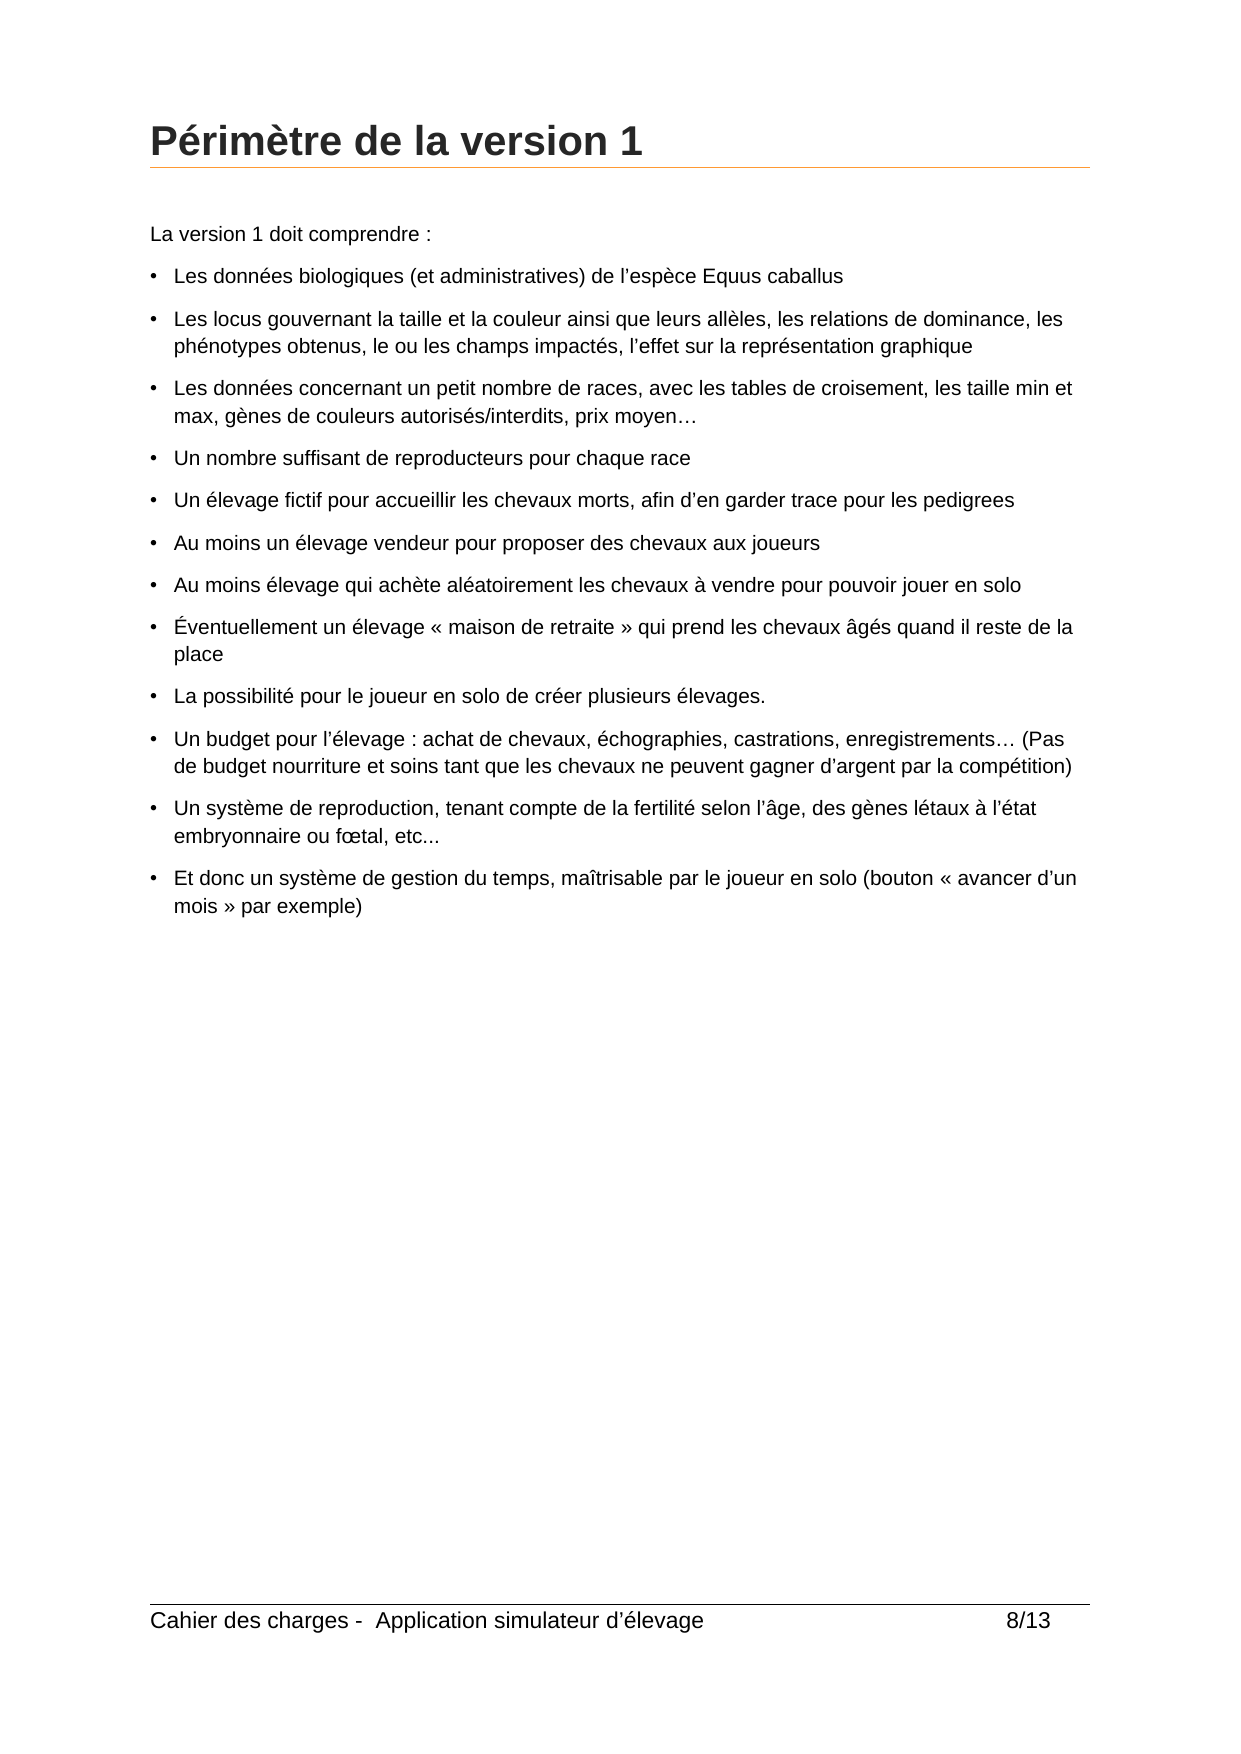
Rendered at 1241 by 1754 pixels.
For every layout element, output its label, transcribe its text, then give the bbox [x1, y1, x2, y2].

list Les données concernant un petit nombre de races, avec les tables de croisement, les taille min et max, gènes de couleurs autorisés/interdits, prix moyen… [150, 376, 1090, 428]
list Un nombre suffisant de reproducteurs pour chaque race [150, 446, 1090, 470]
list Au moins un élevage vendeur pour proposer des chevaux aux joueurs [150, 530, 1090, 554]
list Un système de reproduction, tenant compte de la fertilité selon l’âge, des gènes létaux à l’état embryonnaire ou fœtal, etc... [150, 796, 1090, 848]
list Au moins élevage qui achète aléatoirement les chevaux à vendre pour pouvoir jouer en solo [150, 572, 1090, 597]
text La version 1 doit comprendre : [150, 222, 1090, 246]
list Et donc un système de gestion du temps, maîtrisable par le joueur en solo (bouton « avancer d’un mois » par exemple) [150, 866, 1090, 917]
list Les locus gouvernant la taille et la couleur ainsi que leurs allèles, les relations de dominance, les phénotypes obtenus, le ou les champs impactés, l’effet sur la représentation graphique [150, 307, 1090, 358]
list La possibilité pour le joueur en solo de créer plusieurs élevages. [150, 684, 1090, 708]
list Un budget pour l’élevage : achat de chevaux, échographies, castrations, enregistrements… (Pas de budget nourriture et soins tant que les chevaux ne peuvent gagner d’argent par la compétition) [150, 727, 1090, 778]
list Un élevage fictif pour accueillir les chevaux morts, afin d’en garder trace pour les pedigrees [150, 488, 1090, 512]
subtitle Périmètre de la version 1 [150, 117, 1090, 167]
list Les données biologiques (et administratives) de l’espèce Equus caballus [150, 264, 1090, 288]
list Éventuellement un élevage « maison de retraite » qui prend les chevaux âgés quand il reste de la place [150, 615, 1090, 666]
